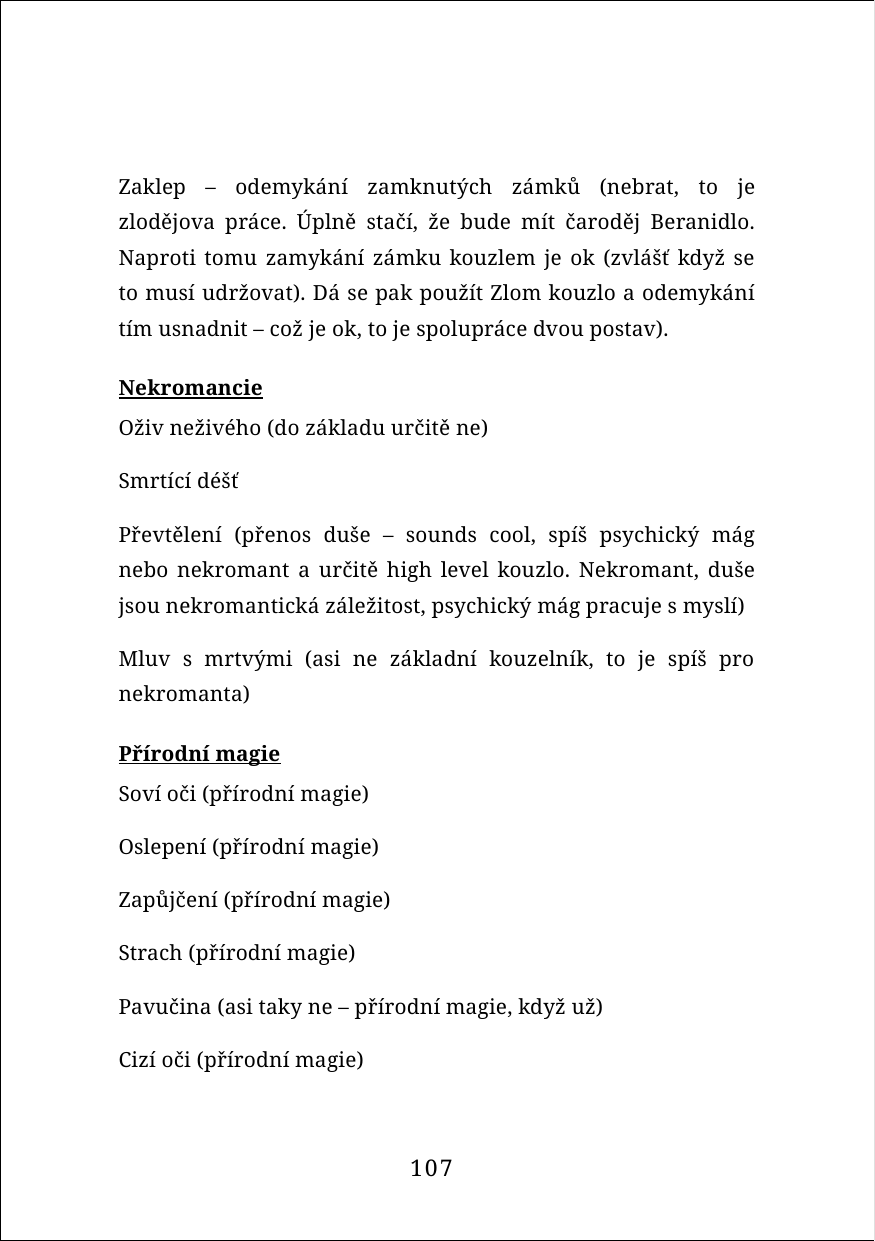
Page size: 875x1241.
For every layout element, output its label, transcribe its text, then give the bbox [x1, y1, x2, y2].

subtitle Nekromancie [118, 373, 756, 401]
subtitle Přírodní magie [118, 739, 756, 767]
text Zapůjčení (přírodní magie) [118, 885, 756, 914]
text Převtělení (přenos duše – sounds cool, spíš psychický mág nebo nekromant a určitě high level kouzlo. Nekromant, duše jsou nekromantická záležitost, psychický mág pracuje s myslí) [118, 520, 756, 619]
text Mluv s mrtvými (asi ne základní kouzelník, to je spíš pro nekromanta) [118, 644, 756, 708]
text Zaklep – odemykání zamknutých zámků (nebrat, to je zlodějova práce. Úplně stačí, že bude mít čaroděj Beranidlo. Naproti tomu zamykání zámku kouzlem je ok (zvlášť když se to musí udržovat). Dá se pak použít Zlom kouzlo a odemykání tím usnadnit – což je ok, to je spolupráce dvou postav). [118, 172, 756, 342]
text Strach (přírodní magie) [118, 938, 756, 967]
text Cizí oči (přírodní magie) [118, 1045, 756, 1073]
text Oslepení (přírodní magie) [118, 832, 756, 861]
text Smrtící déšť [118, 466, 756, 495]
text Oživ neživého (do základu určitě ne) [118, 413, 756, 442]
text Pavučina (asi taky ne – přírodní magie, když už) [118, 992, 756, 1020]
text Soví oči (přírodní magie) [118, 779, 756, 807]
